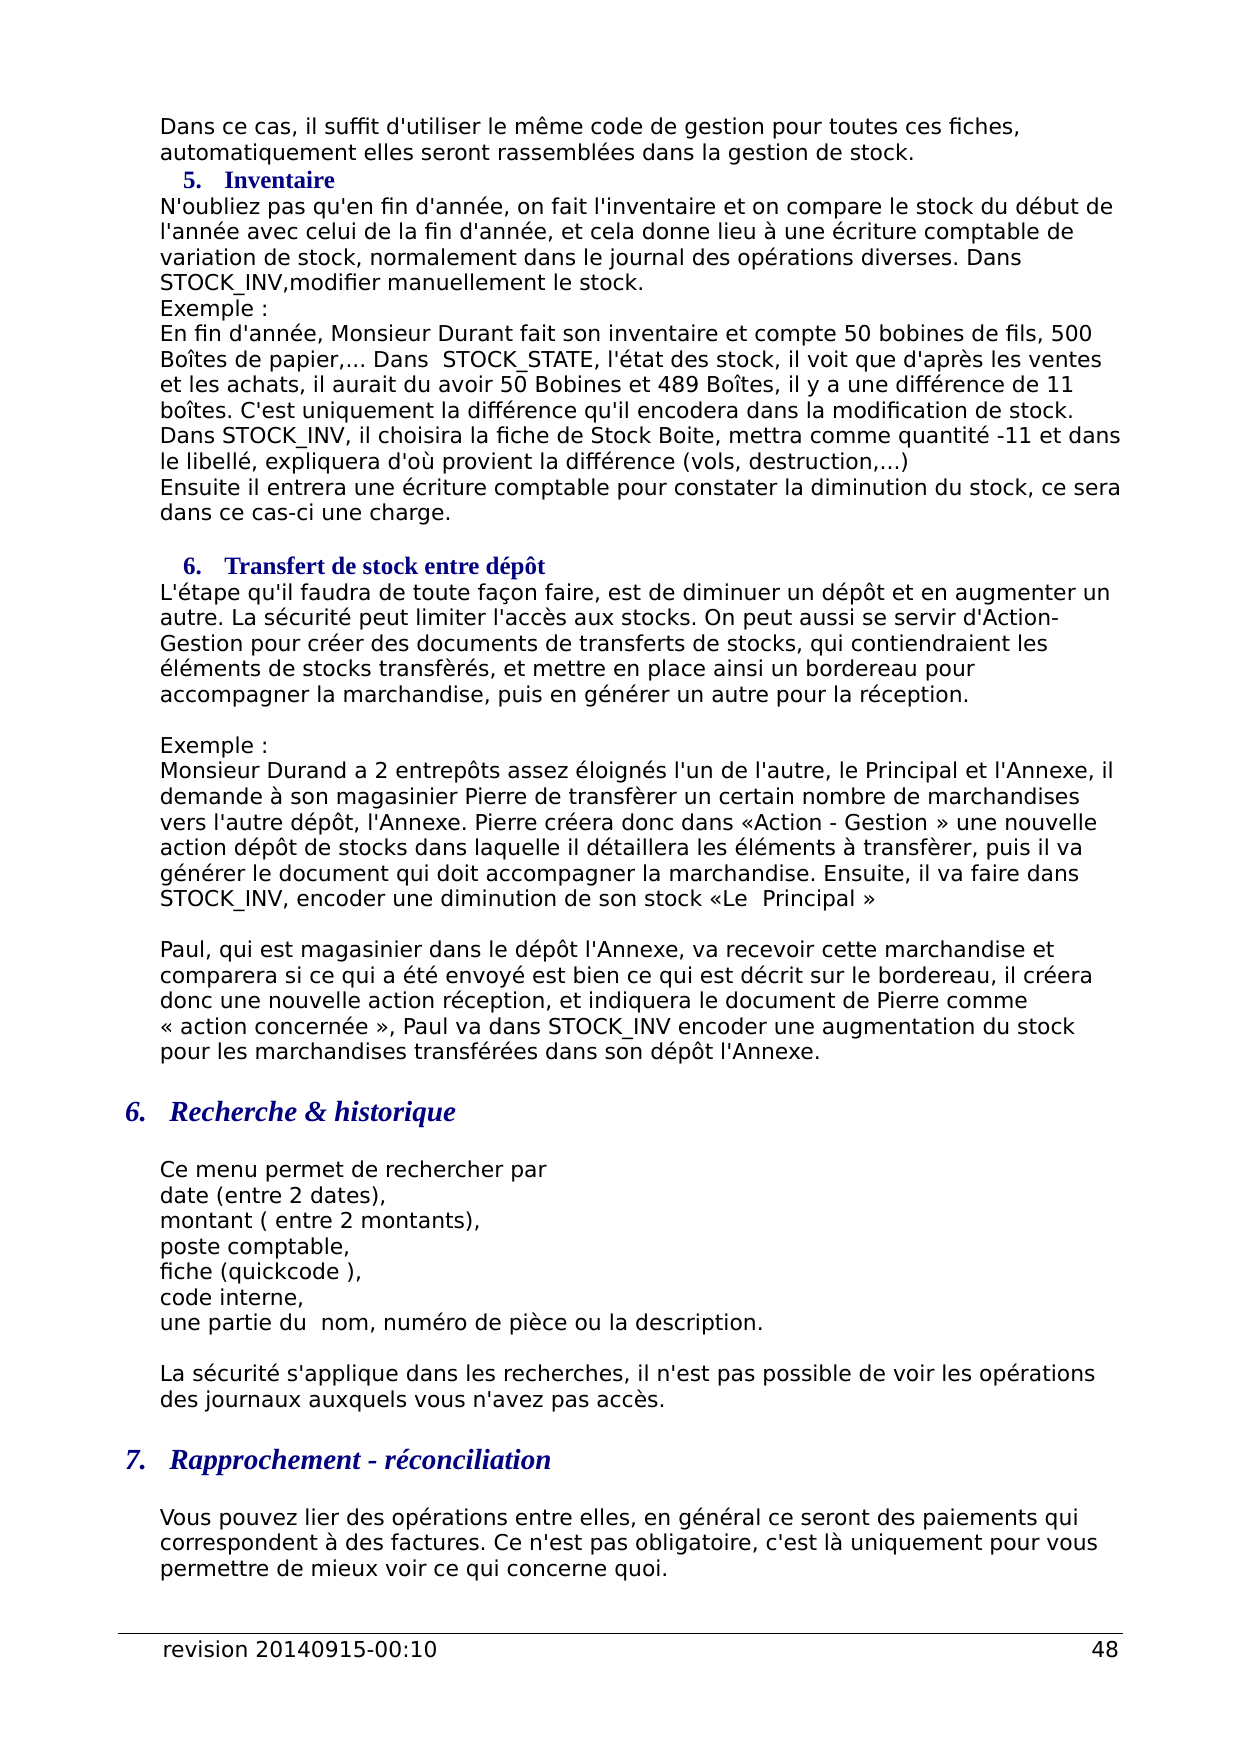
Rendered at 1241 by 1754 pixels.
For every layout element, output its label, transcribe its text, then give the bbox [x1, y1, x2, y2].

subtitle Rapprochement - réconciliation [117, 1442, 1123, 1476]
text fiche (quickcode ), [159, 1259, 1123, 1285]
text poste comptable, [159, 1234, 1123, 1259]
text Dans ce cas, il suffit d'utiliser le même code de gestion pour toutes ces fiches, automatiquement elles seront rassemblées dans la gestion de stock. [159, 114, 1123, 165]
subtitle Recherche & historique [117, 1094, 1123, 1128]
text code interne, [159, 1285, 1123, 1310]
text montant ( entre 2 montants), [159, 1208, 1123, 1234]
text une partie du nom, numéro de pièce ou la description. [159, 1310, 1123, 1336]
text La sécurité s'applique dans les recherches, il n'est pas possible de voir les opérations des journaux auxquels vous n'avez pas accès. [159, 1361, 1123, 1412]
subtitle Inventaire [177, 165, 1123, 194]
text Paul, qui est magasinier dans le dépôt l'Annexe, va recevoir cette marchandise et comparera si ce qui a été envoyé est bien ce qui est décrit sur le bordereau, il créera donc une nouvelle action réception, et indiquera le document de Pierre comme « action concernée », Paul va dans STOCK_INV encoder une augmentation du stock pour les marchandises transférées dans son dépôt l'Annexe. [159, 937, 1123, 1065]
text Monsieur Durand a 2 entrepôts assez éloignés l'un de l'autre, le Principal et l'Annexe, il demande à son magasinier Pierre de transfèrer un certain nombre de marchandises vers l'autre dépôt, l'Annexe. Pierre créera donc dans «Action - Gestion » une nouvelle action dépôt de stocks dans laquelle il détaillera les éléments à transfèrer, puis il va générer le document qui doit accompagner la marchandise. Ensuite, il va faire dans STOCK_INV, encoder une diminution de son stock «Le Principal » [159, 758, 1123, 912]
text En fin d'année, Monsieur Durant fait son inventaire et compte 50 bobines de fils, 500 Boîtes de papier,... Dans STOCK_STATE, l'état des stock, il voit que d'après les ventes et les achats, il aurait du avoir 50 Bobines et 489 Boîtes, il y a une différence de 11 boîtes. C'est uniquement la différence qu'il encodera dans la modification de stock. Dans STOCK_INV, il choisira la fiche de Stock Boite, mettra comme quantité -11 et dans le libellé, expliquera d'où provient la différence (vols, destruction,...) [159, 321, 1123, 474]
text N'oubliez pas qu'en fin d'année, on fait l'inventaire et on compare le stock du début de l'année avec celui de la fin d'année, et cela donne lieu à une écriture comptable de variation de stock, normalement dans le journal des opérations diverses. Dans STOCK_INV,modifier manuellement le stock. [159, 194, 1123, 296]
text Ce menu permet de rechercher par [159, 1157, 1123, 1183]
subtitle Transfert de stock entre dépôt [177, 551, 1123, 580]
text Ensuite il entrera une écriture comptable pour constater la diminution du stock, ce sera dans ce cas-ci une charge. [159, 474, 1123, 526]
text Vous pouvez lier des opérations entre elles, en général ce seront des paiements qui correspondent à des factures. Ce n'est pas obligatoire, c'est là uniquement pour vous permettre de mieux voir ce qui concerne quoi. [159, 1505, 1123, 1582]
text Exemple : [159, 296, 1123, 321]
text date (entre 2 dates), [159, 1183, 1123, 1208]
text Exemple : [159, 733, 1123, 758]
text L'étape qu'il faudra de toute façon faire, est de diminuer un dépôt et en augmenter un autre. La sécurité peut limiter l'accès aux stocks. On peut aussi se servir d'Action-Gestion pour créer des documents de transferts de stocks, qui contiendraient les éléments de stocks transfèrés, et mettre en place ainsi un bordereau pour accompagner la marchandise, puis en générer un autre pour la réception. [159, 580, 1123, 707]
